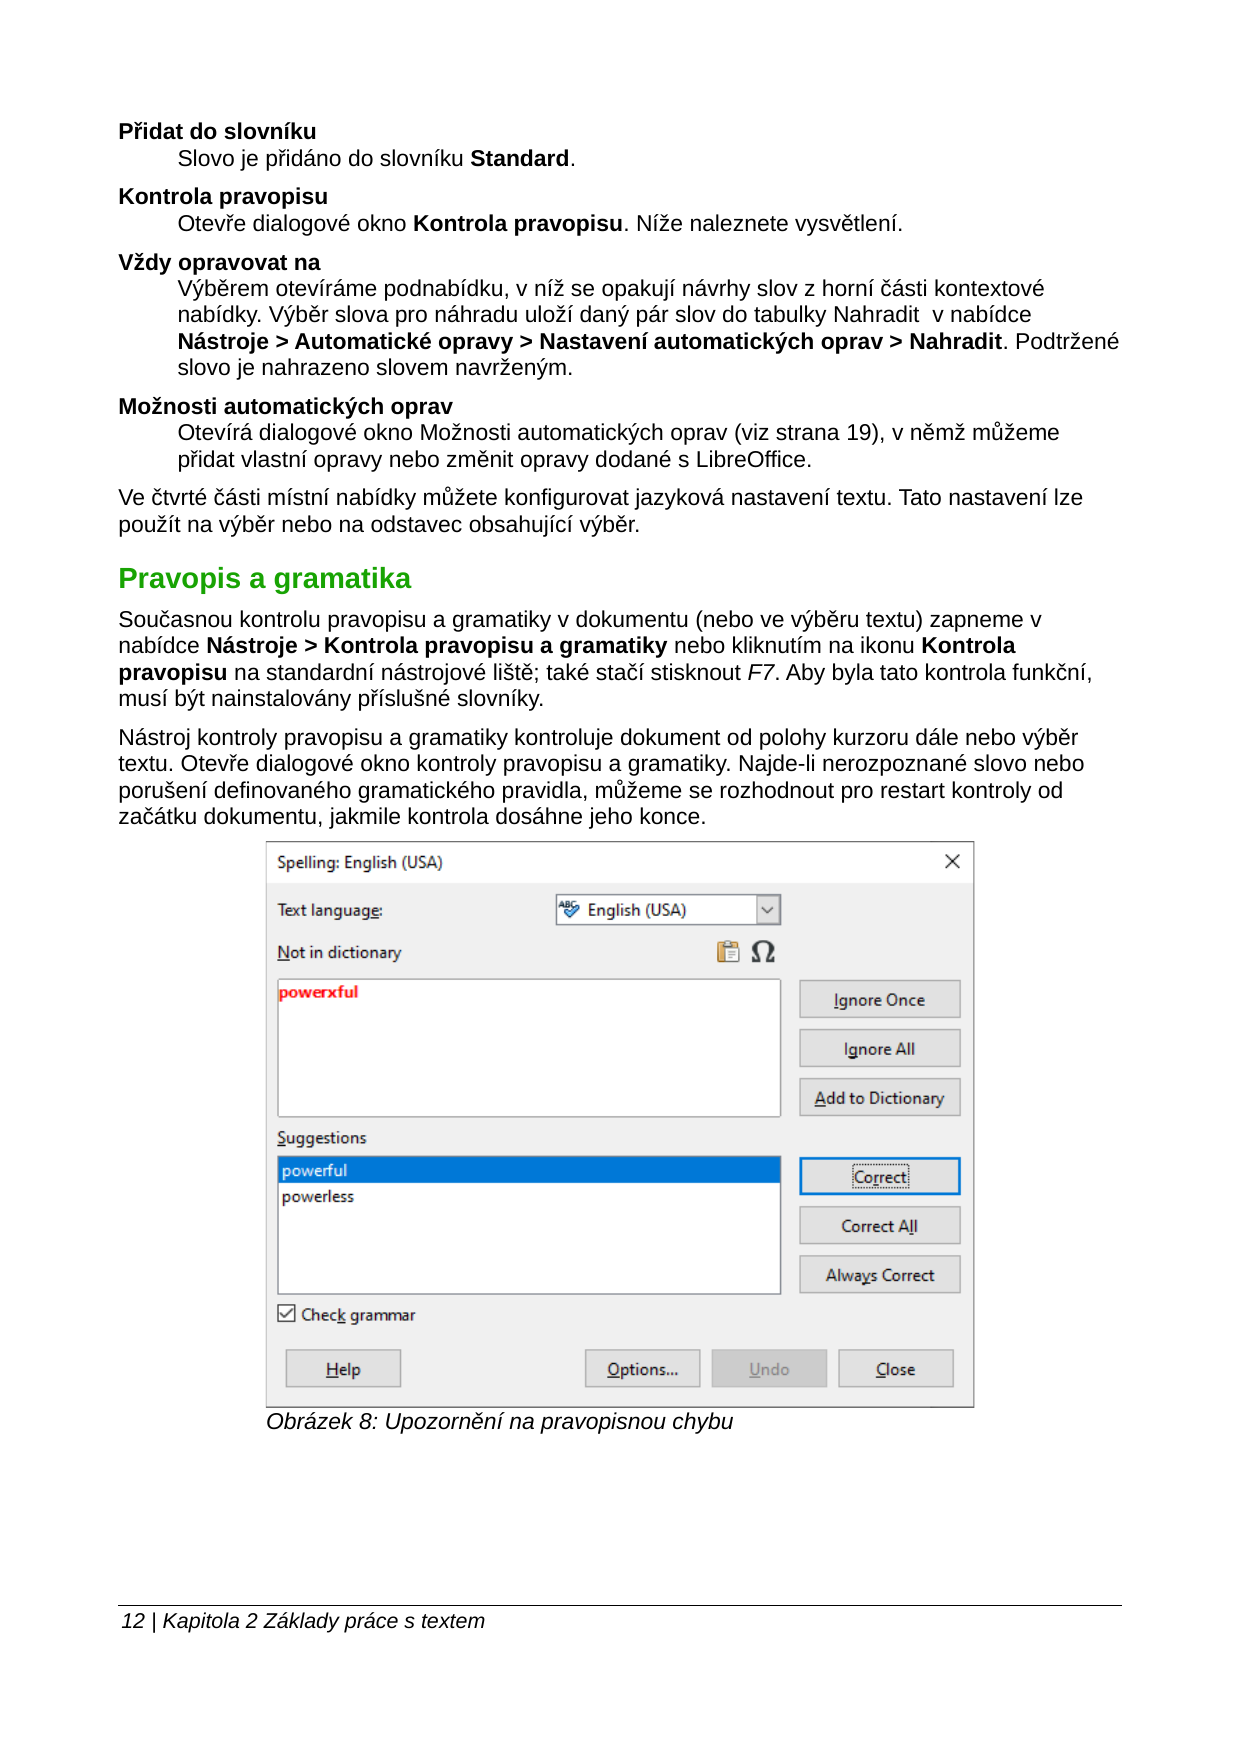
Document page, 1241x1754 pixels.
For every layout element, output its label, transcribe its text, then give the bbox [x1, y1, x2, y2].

text Kontrola pravopisu [118, 183, 1122, 210]
picture [265, 841, 975, 1408]
text Nástroj kontroly pravopisu a gramatiky kontroluje dokument od polohy kurzoru dále nebo výběr textu. Otevře dialogové okno kontroly pravopisu a gramatiky. Najde-li nerozpoznané slovo nebo porušení definovaného gramatického pravidla, můžeme se rozhodnout pro restart kontroly od začátku dokumentu, jakmile kontrola dosáhne jeho konce. [118, 724, 1122, 829]
text Možnosti automatických oprav [118, 393, 1122, 419]
text Obrázek 8: Upozornění na pravopisnou chybu [266, 1408, 974, 1434]
subtitle Pravopis a gramatika [118, 561, 1122, 594]
text Vždy opravovat na [118, 248, 1122, 275]
text Otevírá dialogové okno Možnosti automatických oprav (viz strana 19), v němž můžeme přidat vlastní opravy nebo změnit opravy dodané s LibreOffice. [177, 419, 1122, 472]
text Slovo je přidáno do slovníku Standard. [177, 144, 1122, 171]
text Výběrem otevíráme podnabídku, v níž se opakují návrhy slov z horní části kontextové nabídky. Výběr slova pro náhradu uloží daný pár slov do tabulky Nahradit v nabídce Nástroje > Automatické opravy > Nastavení automatických oprav > Nahradit. Podtržené slovo je nahrazeno slovem navrženým. [177, 275, 1122, 380]
text Současnou kontrolu pravopisu a gramatiky v dokumentu (nebo ve výběru textu) zapneme v nabídce Nástroje > Kontrola pravopisu a gramatiky nebo kliknutím na ikonu Kontrola pravopisu na standardní nástrojové liště; také stačí stisknout F7. Aby byla tato kontrola funkční, musí být nainstalovány příslušné slovníky. [118, 606, 1122, 711]
text Přidat do slovníku [118, 118, 1122, 144]
text Ve čtvrté části místní nabídky můžete konfigurovat jazyková nastavení textu. Tato nastavení lze použít na výběr nebo na odstavec obsahující výběr. [118, 484, 1122, 537]
text Otevře dialogové okno Kontrola pravopisu. Níže naleznete vysvětlení. [177, 210, 1122, 236]
